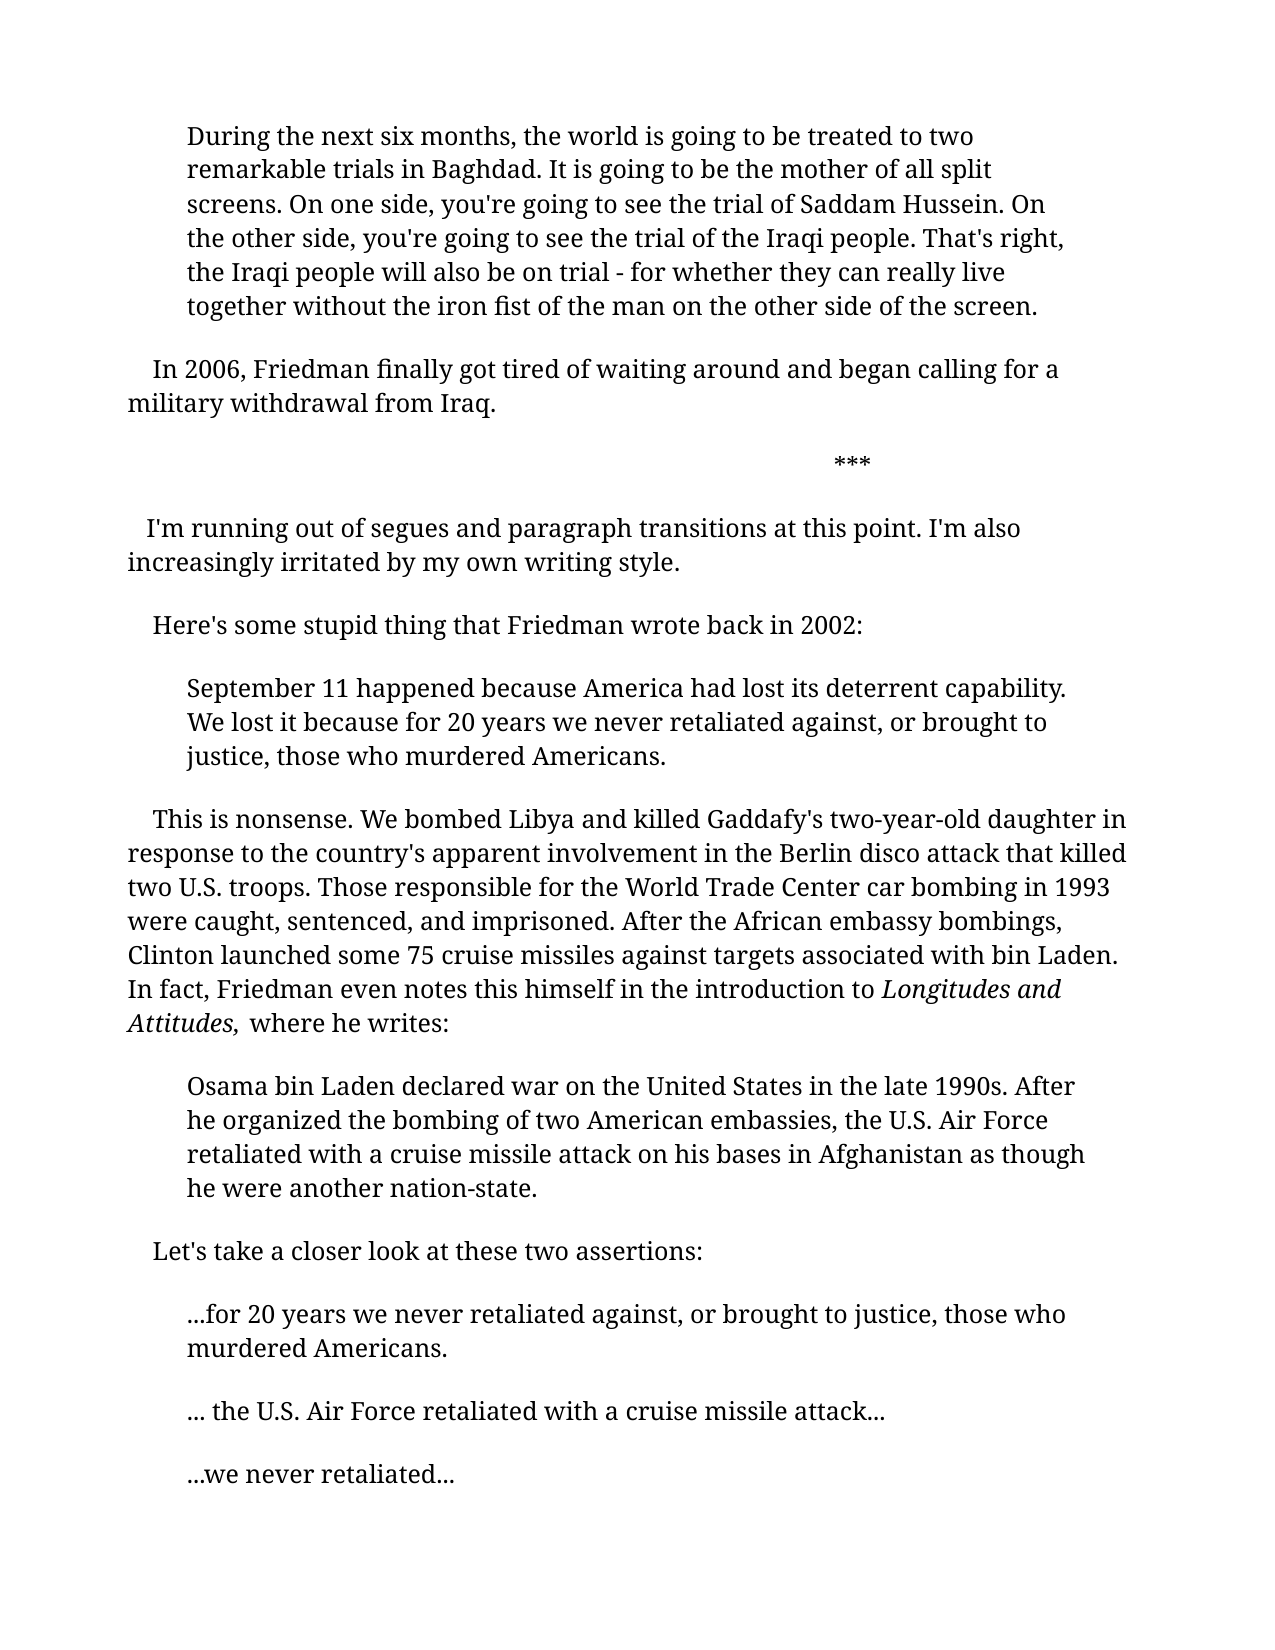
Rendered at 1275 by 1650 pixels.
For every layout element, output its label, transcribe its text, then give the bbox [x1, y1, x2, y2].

text Let's take a closer look at these two assertions: [127, 1234, 1147, 1268]
text Here's some stupid thing that Friedman wrote back in 2002: [127, 608, 1147, 642]
text ...we never retaliated... [187, 1456, 1088, 1490]
text September 11 happened because America had lost its deterrent capability. We lost it because for 20 years we never retaliated against, or brought to justice, those who murdered Americans. [187, 671, 1088, 773]
text During the next six months, the world is going to be treated to two remarkable trials in Baghdad. It is going to be the mother of all split screens. On one side, you're going to see the trial of Saddam Hussein. On the other side, you're going to see the trial of the Iraqi people. That's right, the Iraqi people will also be on trial - for whether they can really live together without the iron fist of the man on the other side of the screen. [187, 118, 1088, 322]
text In 2006, Friedman finally got tired of waiting around and began calling for a military withdrawal from Iraq. [127, 351, 1147, 419]
text ...for 20 years we never retaliated against, or brought to justice, those who murdered Americans. [187, 1297, 1088, 1365]
text This is nonsense. We bombed Libya and killed Gaddafy's two-year-old daughter in response to the country's apparent involvement in the Berlin disco attack that killed two U.S. troops. Those responsible for the World Trade Center car bombing in 1993 were caught, sentenced, and imprisoned. After the African embassy bombings, Clinton launched some 75 cruise missiles against targets associated with bin Laden. In fact, Friedman even notes this himself in the introduction to Longitudes and Attitudes, where he writes: [127, 802, 1147, 1040]
text Osama bin Laden declared war on the United States in the late 1990s. After he organized the bombing of two American embassies, the U.S. Air Force retaliated with a cruise missile attack on his bases in Afghanistan as though he were another nation-state. [187, 1069, 1088, 1205]
text ... the U.S. Air Force retaliated with a cruise missile attack... [187, 1393, 1088, 1427]
text *** [127, 448, 1147, 482]
text I'm running out of segues and paragraph transitions at this point. I'm also increasingly irritated by my own writing style. [127, 511, 1147, 579]
